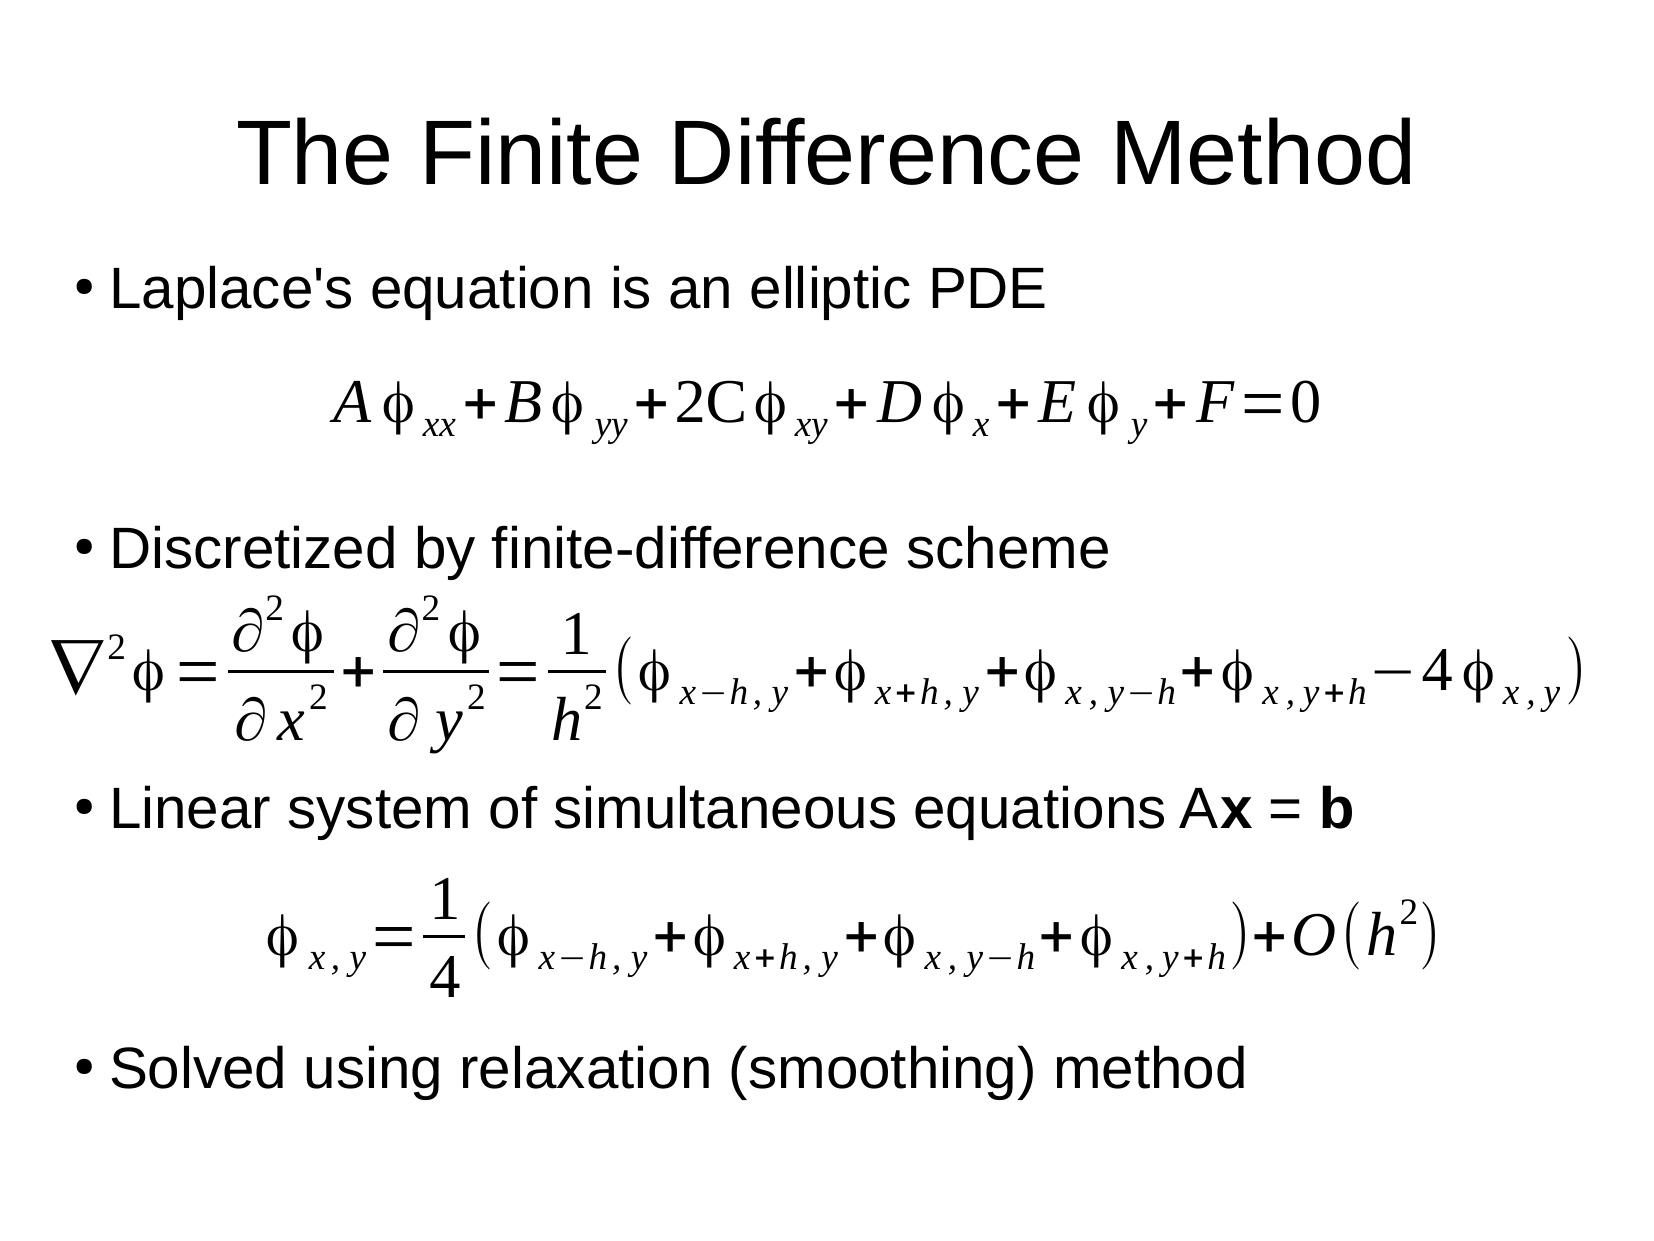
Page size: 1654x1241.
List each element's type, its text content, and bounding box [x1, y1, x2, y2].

chart [321, 366, 1329, 445]
chart [260, 863, 1448, 1011]
text_box Laplace's equation is an elliptic PDE Discretized by finite-difference scheme Linear system of simultaneous equations Ax = b Solved using relaxation (smoothing) method [59, 248, 1583, 587]
text_box Laplace's equation is an elliptic PDE Discretized by finite-difference scheme Linear system of simultaneous equations Ax = b Solved using relaxation (smoothing) method [59, 755, 1583, 1109]
title The Finite Difference Method [82, 49, 1571, 248]
chart [41, 587, 1593, 755]
